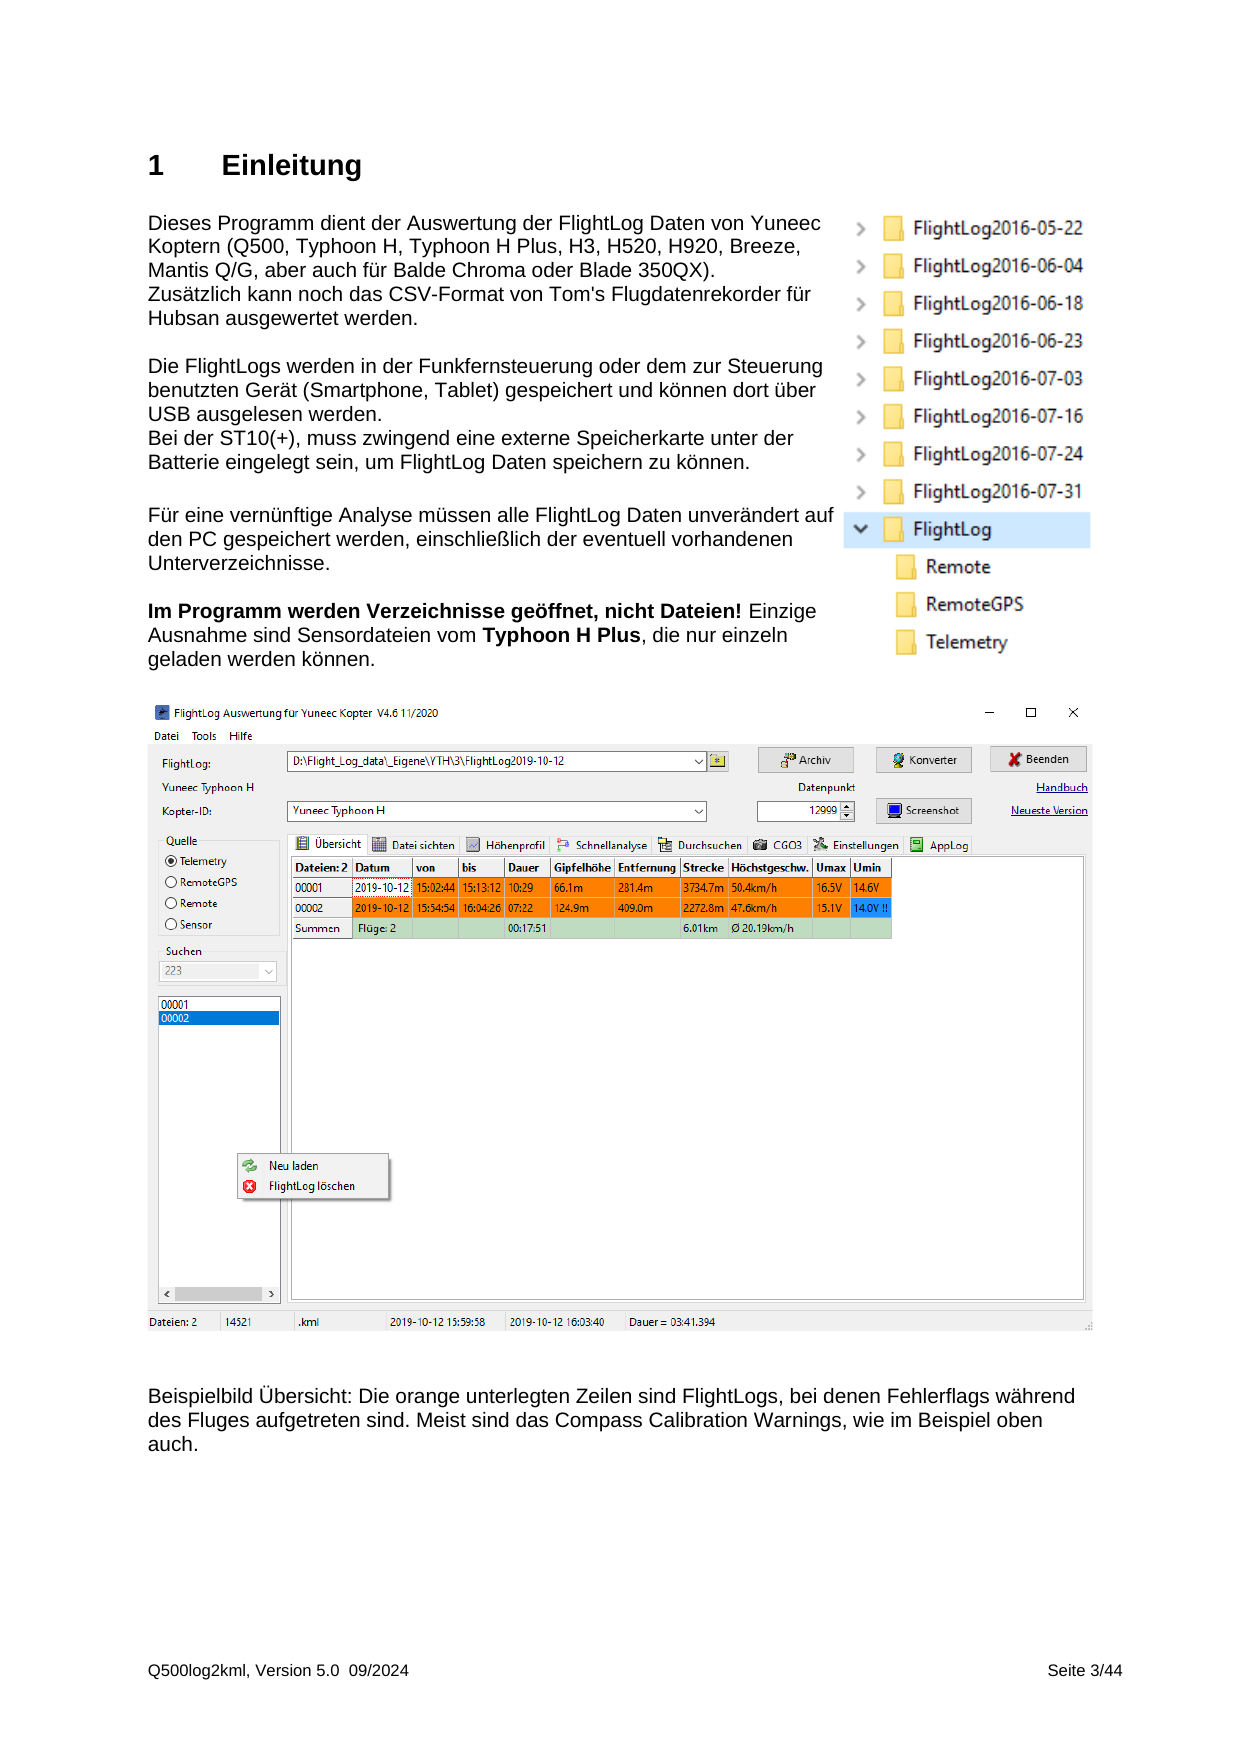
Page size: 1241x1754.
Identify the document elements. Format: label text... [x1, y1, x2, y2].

picture [147, 700, 1093, 1331]
picture [843, 213, 1091, 666]
subtitle Einleitung [148, 148, 1093, 181]
text Beispielbild Übersicht: Die orange unterlegten Zeilen sind FlightLogs, bei denen Fehlerflags während des Fluges aufgetreten sind. Meist sind das Compass Calibration Warnings, wie im Beispiel oben auch. [148, 1384, 1093, 1456]
text Dieses Programm dient der Auswertung der FlightLog Daten von Yuneec Koptern (Q500, Typhoon H, Typhoon H Plus, H3, H520, H920, Breeze, Mantis Q/G, aber auch für Balde Chroma oder Blade 350QX). Zusätzlich kann noch das CSV-Format von Tom's Flugdatenrekorder für Hubsan ausgewertet werden. Die FlightLogs werden in der Funkfernsteuerung oder dem zur Steuerung benutzten Gerät (Smartphone, Tablet) gespeichert und können dort über USB ausgelesen werden. Bei der ST10(+), muss zwingend eine externe Speicherkarte unter der Batterie eingelegt sein, um FlightLog Daten speichern zu können. [148, 210, 1093, 474]
text Für eine vernünftige Analyse müssen alle FlightLog Daten unverändert auf den PC gespeichert werden, einschließlich der eventuell vorhandenen Unterverzeichnisse. Im Programm werden Verzeichnisse geöffnet, nicht Dateien! Einzige Ausnahme sind Sensordateien vom Typhoon H Plus, die nur einzeln geladen werden können. [148, 503, 1093, 671]
